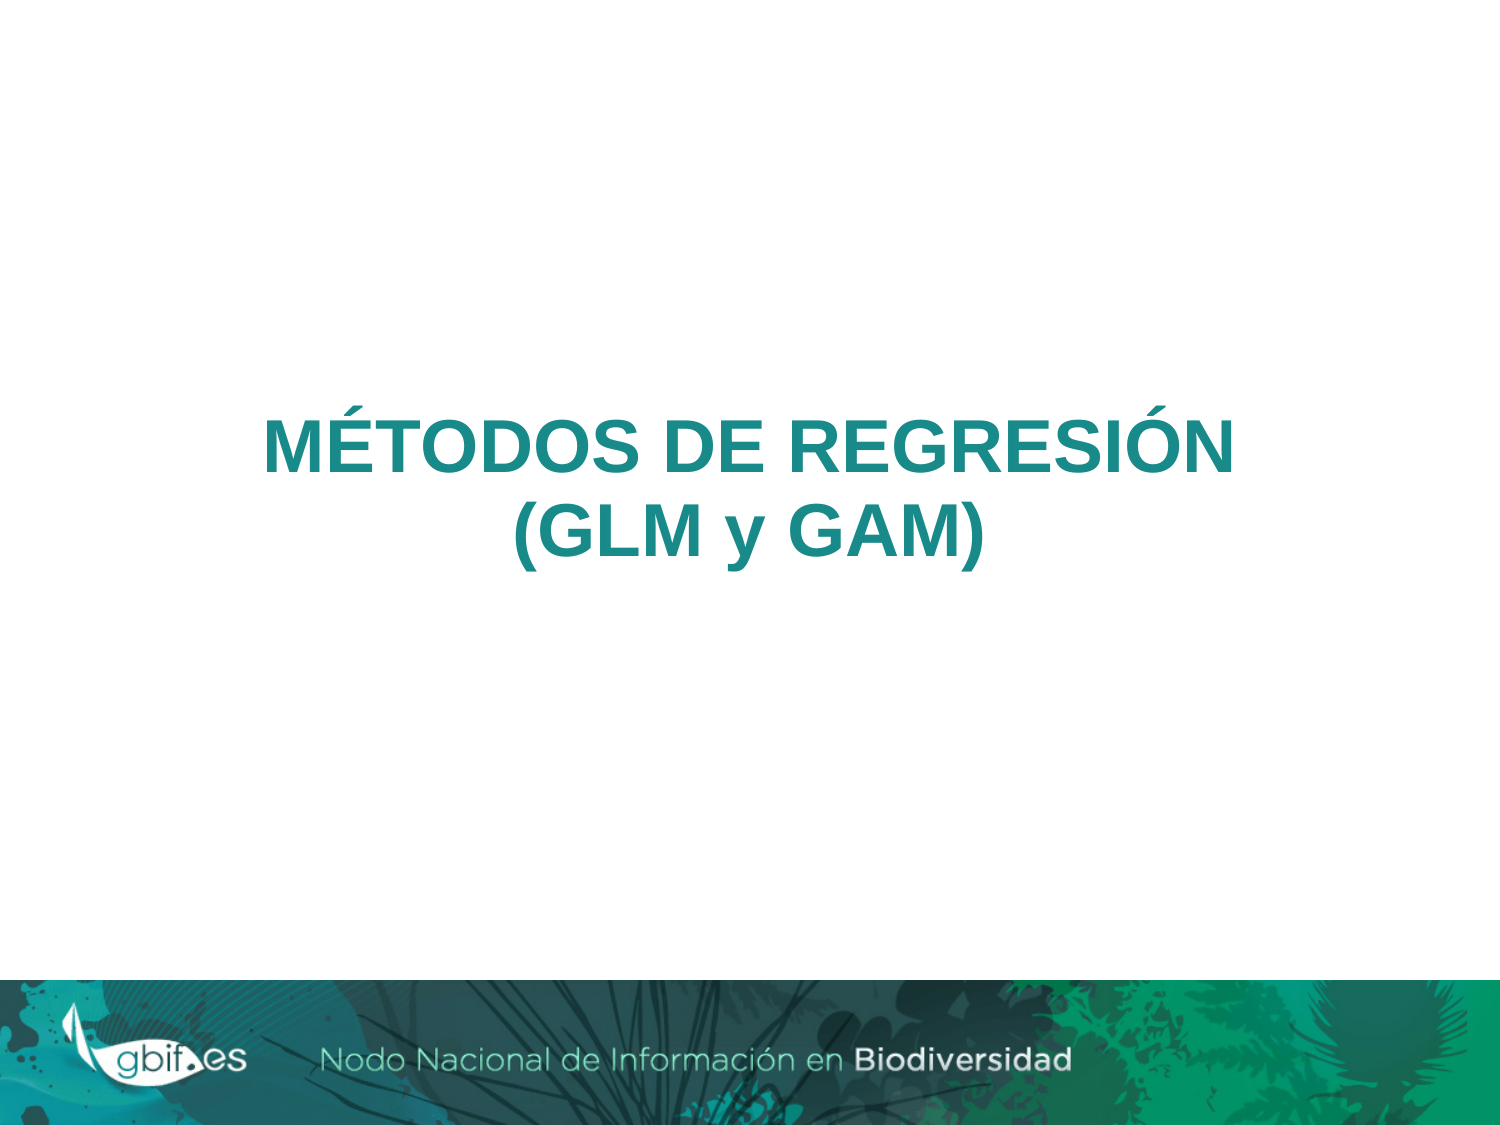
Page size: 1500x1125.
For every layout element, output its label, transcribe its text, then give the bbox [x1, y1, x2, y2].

picture [0, 980, 1500, 1125]
title MÉTODOS DE REGRESIÓN (GLM y GAM) [112, 363, 1388, 615]
